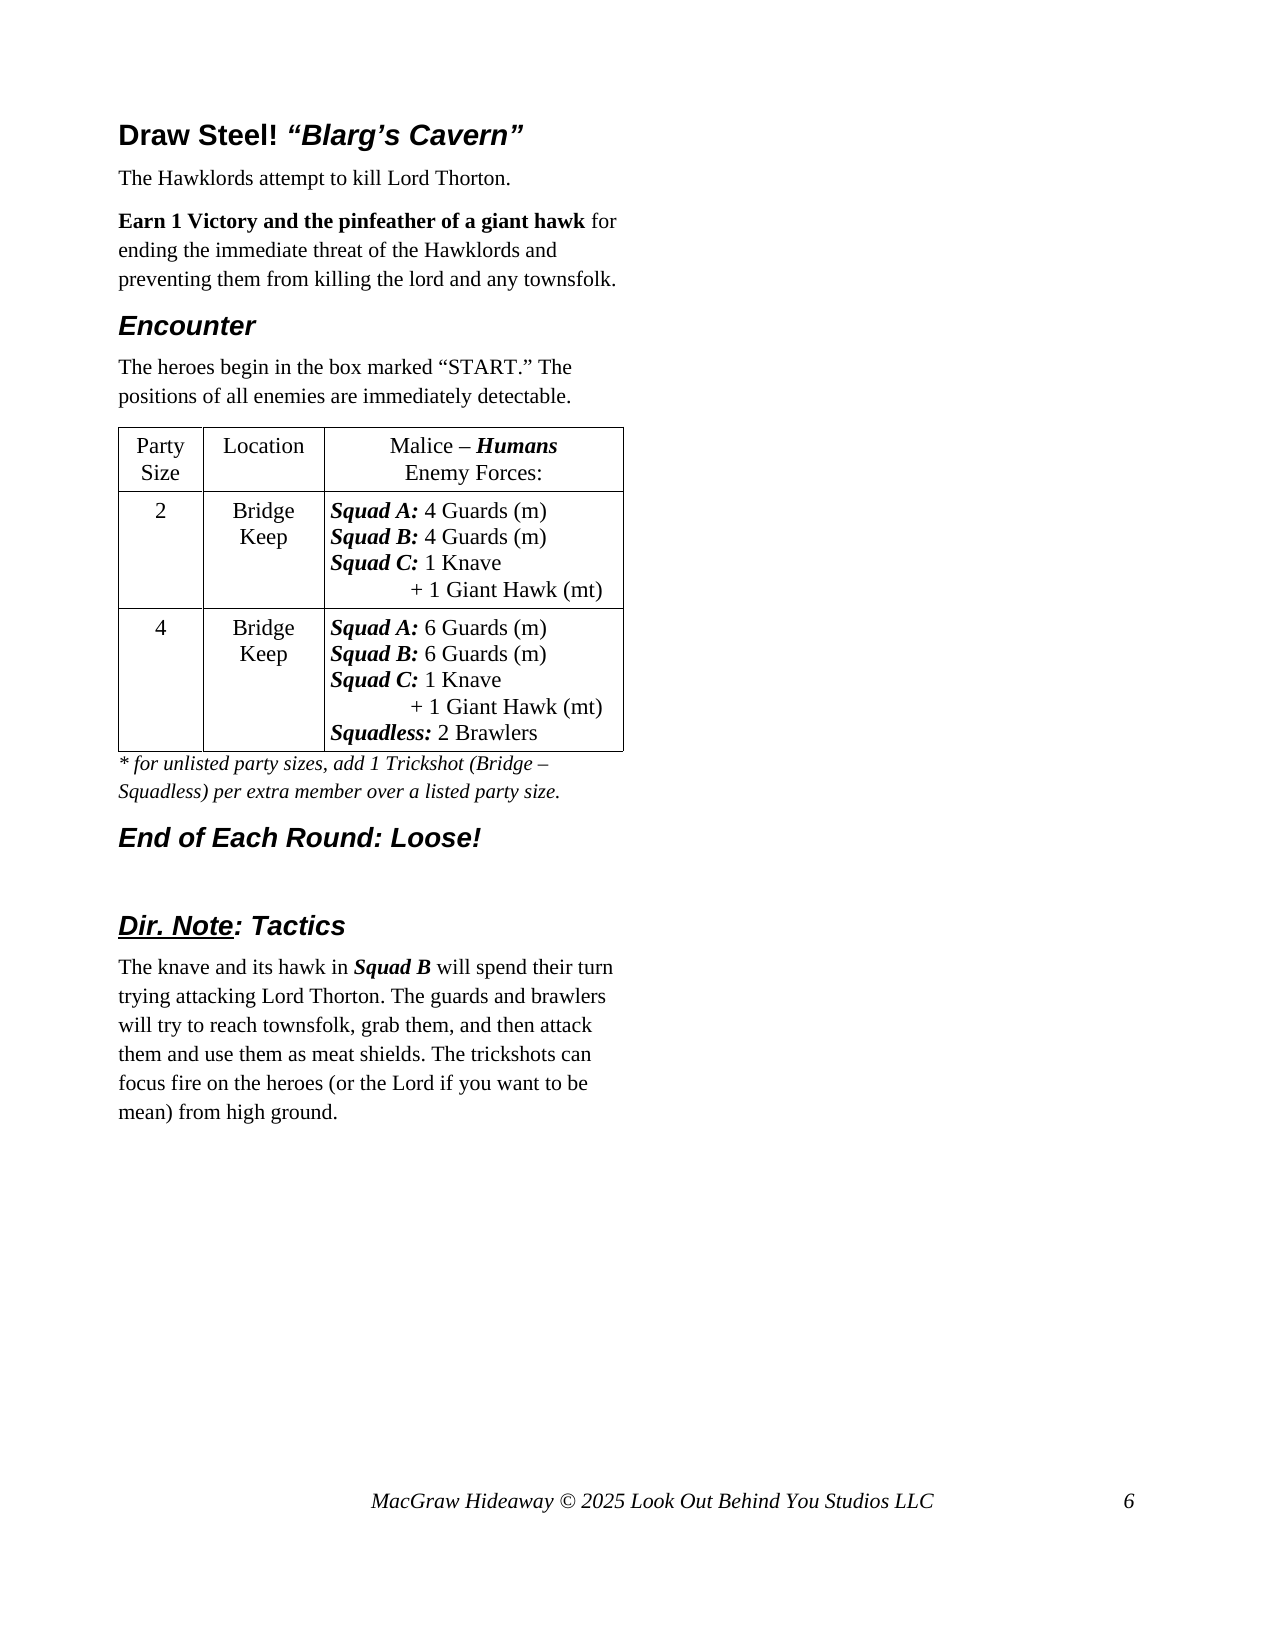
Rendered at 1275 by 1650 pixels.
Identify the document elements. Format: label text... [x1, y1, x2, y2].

table_header Location [204, 428, 324, 491]
table_header Malice – Humans Enemy Forces: [325, 428, 623, 491]
text Earn 1 Victory and the pinfeather of a giant hawk for ending the immediate threat of the Hawklords and preventing them from killing the lord and any townsfolk. [118, 208, 622, 291]
table_cell 4 [119, 609, 202, 751]
text * for unlisted party sizes, add 1 Trickshot (Bridge – Squadless) per extra member over a listed party size. [118, 752, 622, 803]
text The heroes begin in the box marked “START.” The positions of all enemies are immediately detectable. [118, 354, 622, 408]
table_cell Bridge Keep [204, 609, 324, 751]
text The Hawklords attempt to kill Lord Thorton. [118, 164, 622, 190]
table_cell Squad A: 4 Guards (m) Squad B: 4 Guards (m) Squad C: 1 Knave + 1 Giant Hawk (mt) [325, 492, 623, 608]
subtitle Draw Steel! “Blarg’s Cavern” [118, 118, 622, 152]
subtitle End of Each Round: Loose! [118, 821, 622, 853]
table_cell Bridge Keep [204, 492, 324, 608]
text The knave and its hawk in Squad B will spend their turn trying attacking Lord Thorton. The guards and brawlers will try to reach townsfolk, grab them, and then attack them and use them as meat shields. The trickshots can focus fire on the heroes (or the Lord if you want to be mean) from high ground. [118, 954, 622, 1124]
subtitle Dir. Note: Tactics [118, 909, 622, 941]
table_cell Squad A: 6 Guards (m) Squad B: 6 Guards (m) Squad C: 1 Knave + 1 Giant Hawk (mt) Squadless: 2 Brawlers [325, 609, 623, 751]
subtitle Encounter [118, 309, 622, 341]
table_cell 2 [119, 492, 202, 608]
table_header Party Size [119, 428, 202, 491]
